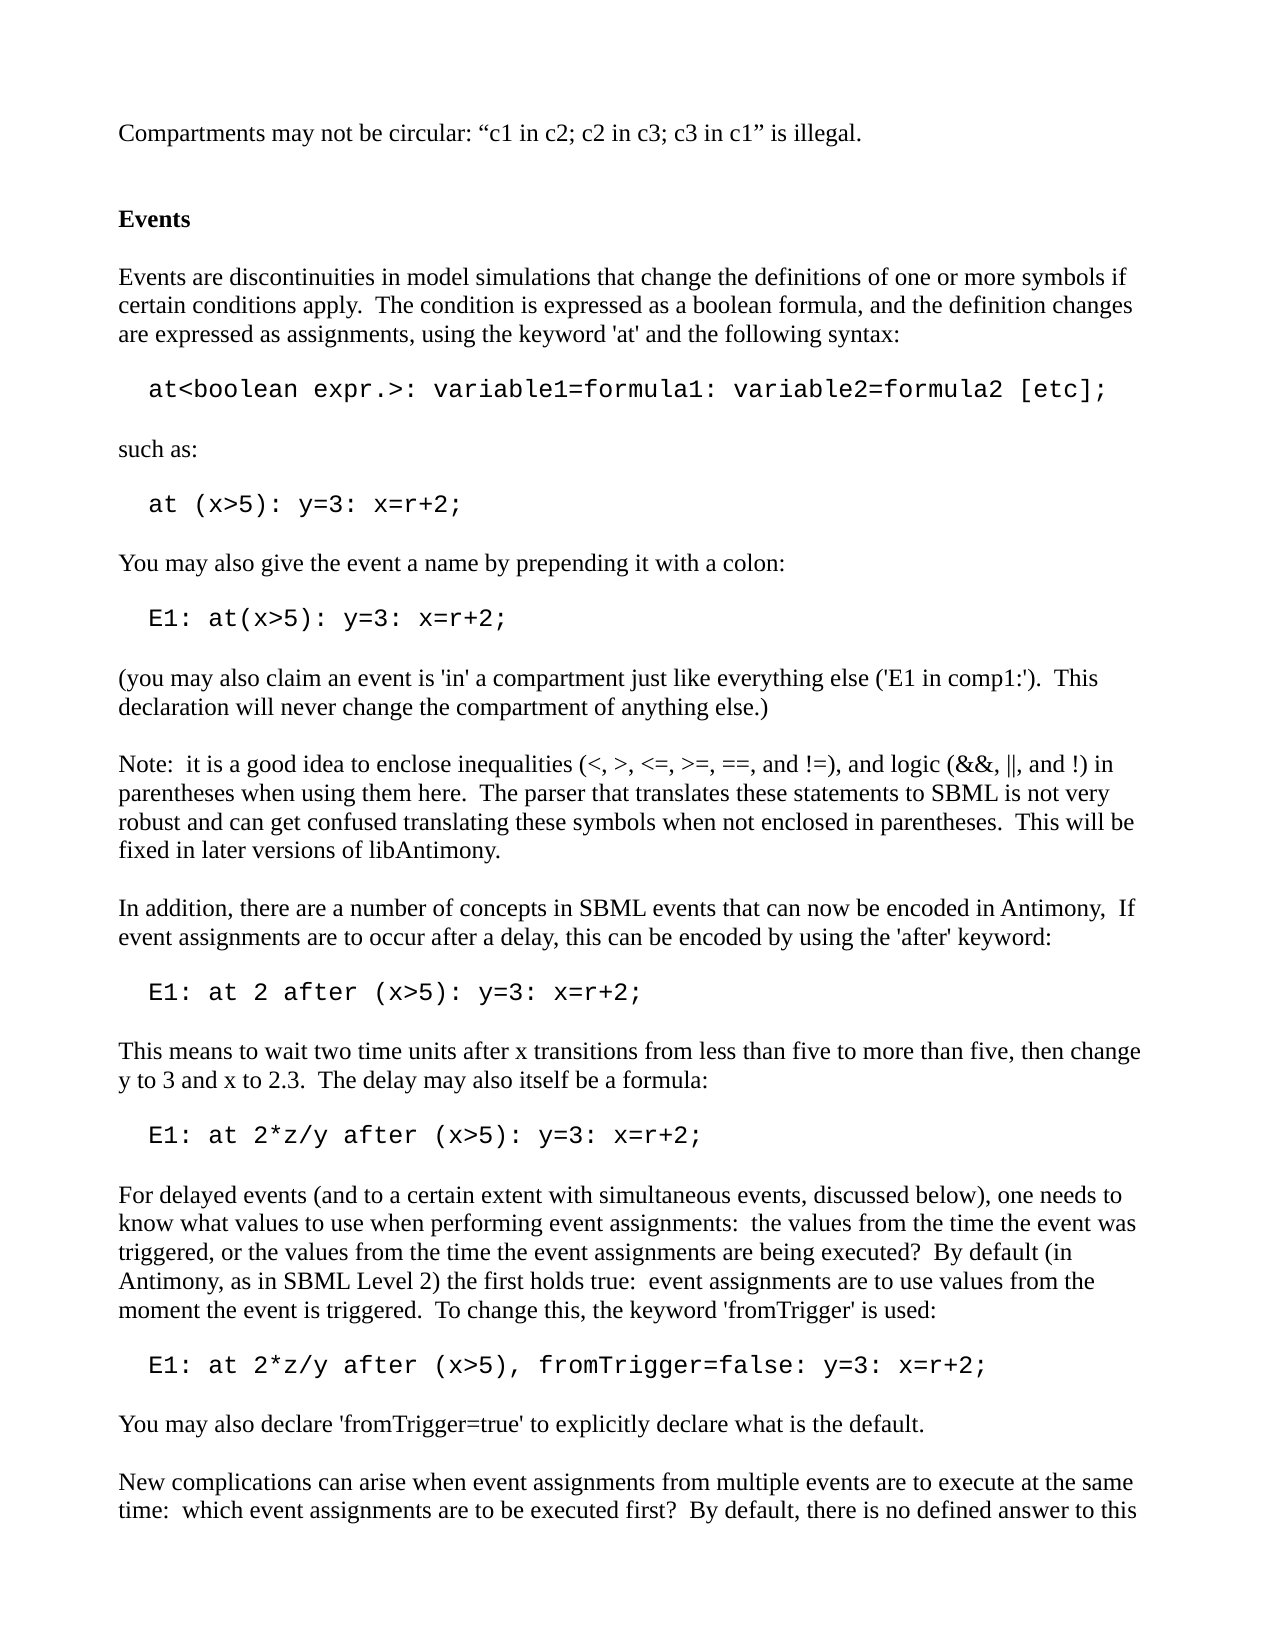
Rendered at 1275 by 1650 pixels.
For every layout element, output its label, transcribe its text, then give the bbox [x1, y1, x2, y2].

text Events [118, 204, 1157, 233]
text at<boolean expr.>: variable1=formula1: variable2=formula2 [etc]; [118, 377, 1157, 405]
text such as: [118, 434, 1157, 463]
text In addition, there are a number of concepts in SBML events that can now be encoded in Antimony, If event assignments are to occur after a delay, this can be encoded by using the 'after' keyword: [118, 893, 1157, 951]
text You may also declare 'fromTrigger=true' to explicitly declare what is the default. [118, 1409, 1157, 1438]
text Note: it is a good idea to enclose inequalities (<, >, <=, >=, ==, and !=), and logic (&&, ||, and !) in parentheses when using them here. The parser that translates these statements to SBML is not very robust and can get confused translating these symbols when not enclosed in parentheses. This will be fixed in later versions of libAntimony. [118, 749, 1157, 864]
text E1: at 2 after (x>5): y=3: x=r+2; [118, 979, 1157, 1008]
text New complications can arise when event assignments from multiple events are to execute at the same time: which event assignments are to be executed first? By default, there is no defined answer to this [118, 1467, 1157, 1524]
text (you may also claim an event is 'in' a compartment just like everything else ('E1 in comp1:'). This declaration will never change the compartment of anything else.) [118, 663, 1157, 721]
text at (x>5): y=3: x=r+2; [118, 491, 1157, 520]
text E1: at 2*z/y after (x>5), fromTrigger=false: y=3: x=r+2; [118, 1352, 1157, 1381]
text Compartments may not be circular: “c1 in c2; c2 in c3; c3 in c1” is illegal. [118, 118, 1157, 147]
text E1: at(x>5): y=3: x=r+2; [118, 606, 1157, 634]
text This means to wait two time units after x transitions from less than five to more than five, then change y to 3 and x to 2.3. The delay may also itself be a formula: [118, 1036, 1157, 1094]
text You may also give the event a name by prepending it with a colon: [118, 548, 1157, 577]
text For delayed events (and to a certain extent with simultaneous events, discussed below), one needs to know what values to use when performing event assignments: the values from the time the event was triggered, or the values from the time the event assignments are being executed? By default (in Antimony, as in SBML Level 2) the first holds true: event assignments are to use values from the moment the event is triggered. To change this, the keyword 'fromTrigger' is used: [118, 1180, 1157, 1323]
text E1: at 2*z/y after (x>5): y=3: x=r+2; [118, 1123, 1157, 1151]
text Events are discontinuities in model simulations that change the definitions of one or more symbols if certain conditions apply. The condition is expressed as a boolean formula, and the definition changes are expressed as assignments, using the keyword 'at' and the following syntax: [118, 262, 1157, 348]
